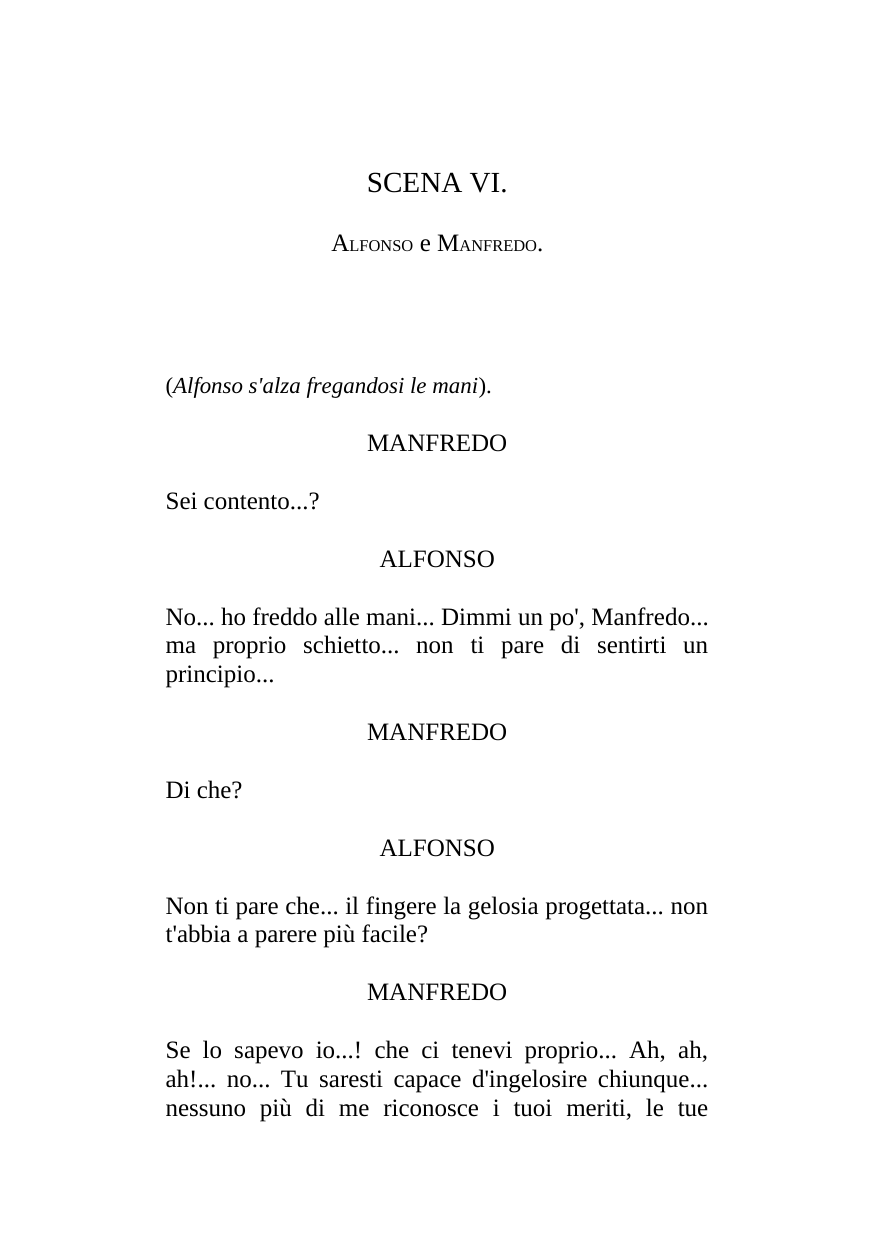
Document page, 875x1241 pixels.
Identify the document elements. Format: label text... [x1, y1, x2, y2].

text Se lo sapevo io...! che ci tenevi proprio... Ah, ah, ah!... no... Tu saresti capace d'ingelosire chiunque... nessuno più di me riconosce i tuoi meriti, le tue [165, 1035, 709, 1122]
text ALFONSO [165, 833, 709, 862]
text No... ho freddo alle mani... Dimmi un po', Manfredo... ma proprio schietto... non ti pare di sentirti un principio... [165, 602, 709, 688]
text Di che? [165, 775, 709, 804]
text ALFONSO [165, 544, 709, 572]
text Alfonso e Manfredo. [106, 228, 768, 257]
text MANFREDO [165, 977, 709, 1006]
subtitle SCENA VI. [106, 165, 768, 199]
text MANFREDO [165, 717, 709, 746]
text Non ti pare che... il fingere la gelosia progettata... non t'abbia a parere più facile? [165, 891, 709, 948]
text (Alfonso s'alza fregandosi le mani). [165, 372, 709, 399]
text Sei contento...? [165, 486, 709, 514]
text MANFREDO [165, 428, 709, 457]
